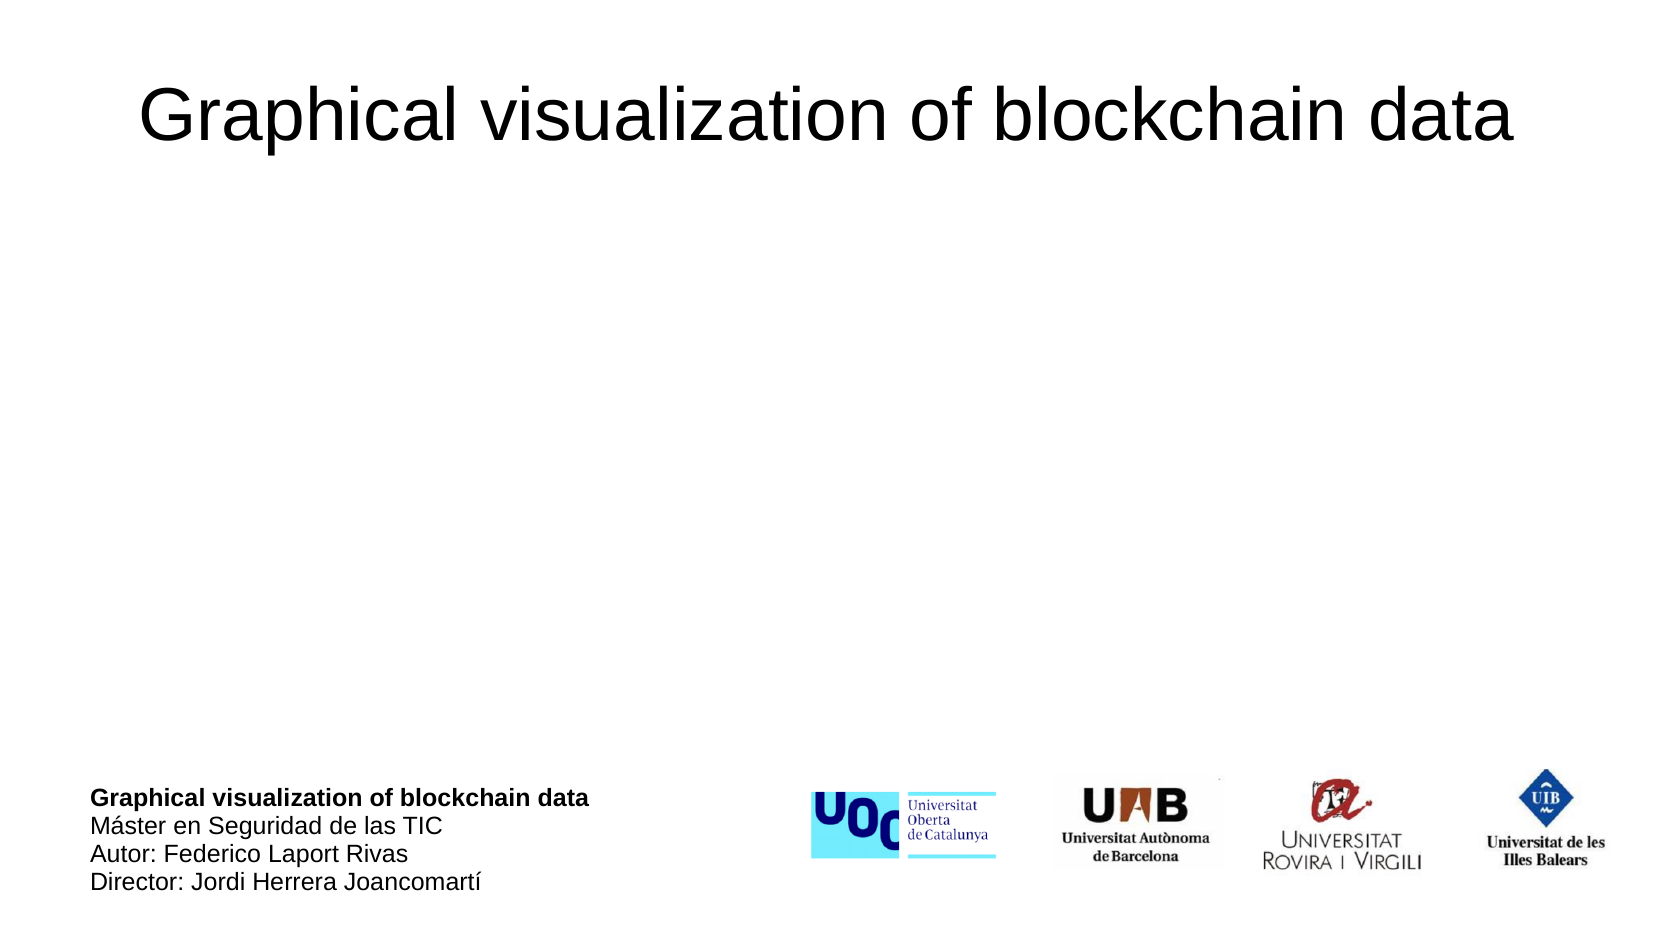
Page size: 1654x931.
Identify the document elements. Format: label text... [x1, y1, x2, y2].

text_box Graphical visualization of blockchain data Máster en Seguridad de las TIC Autor: Federico Laport Rivas Director: Jordi Herrera Joancomartí [90, 783, 616, 896]
title Graphical visualization of blockchain data [82, 37, 1571, 193]
picture [788, 752, 1636, 901]
